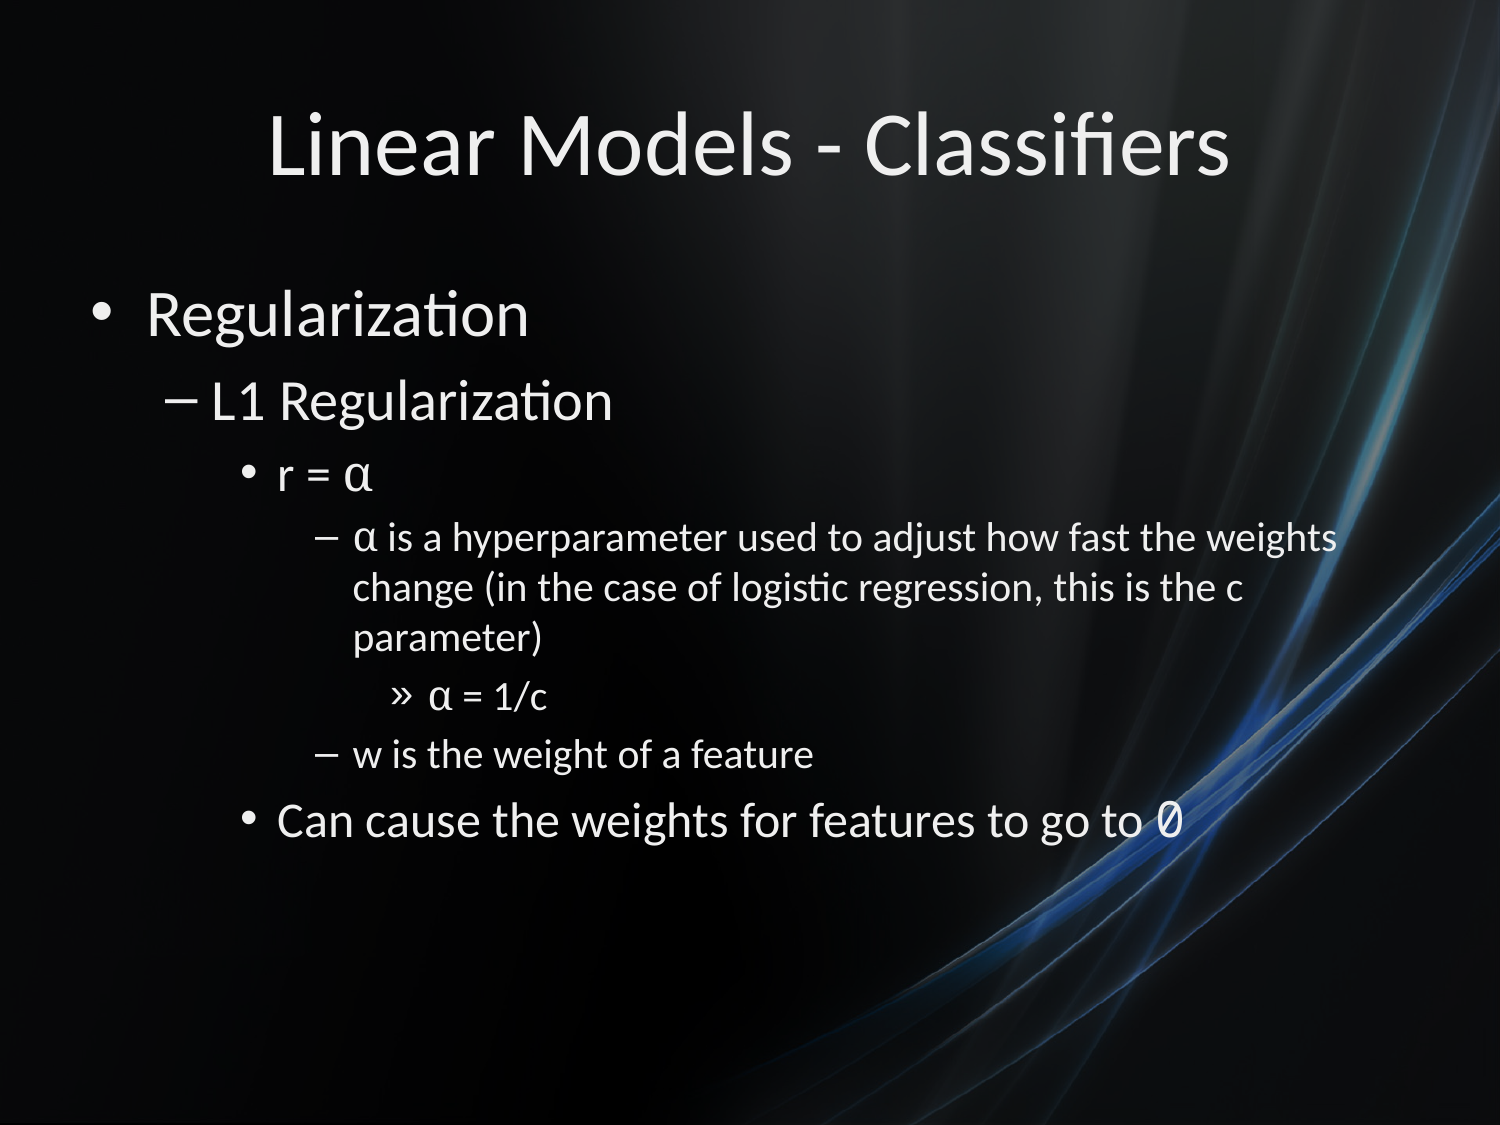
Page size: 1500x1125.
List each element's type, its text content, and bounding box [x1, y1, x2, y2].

list Regularization L1 Regularization r = α α is a hyperparameter used to adjust how fast the weights change (in the case of logistic regression, this is the c parameter) α = 1/c w is the weight of a feature Can cause the weights for features to go to 0 [75, 262, 1425, 1005]
title Linear Models - Classifiers [75, 45, 1425, 233]
picture [0, 0, 1500, 1125]
